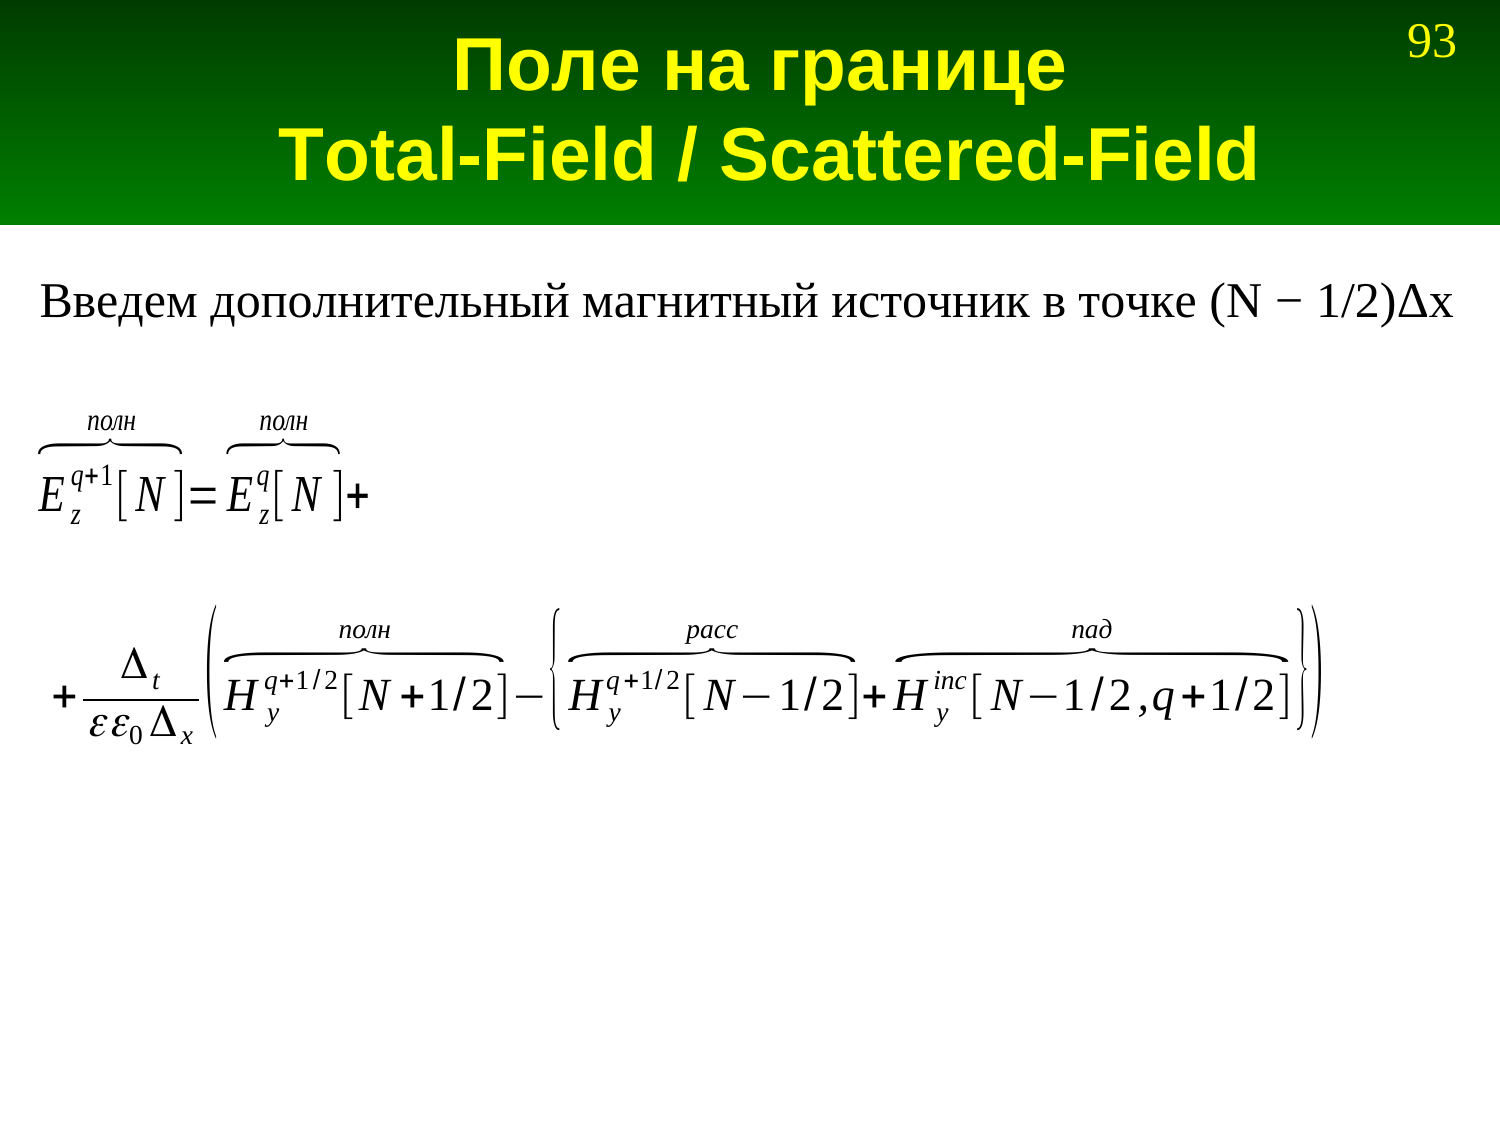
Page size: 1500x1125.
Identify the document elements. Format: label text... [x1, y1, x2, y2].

chart [37, 600, 1337, 752]
title Поле на границе Total-Field / Scattered-Field [100, 7, 1441, 204]
chart [24, 401, 383, 532]
text_box Введем дополнительный магнитный источник в точке (N − 1/2)Δx [24, 259, 1469, 347]
